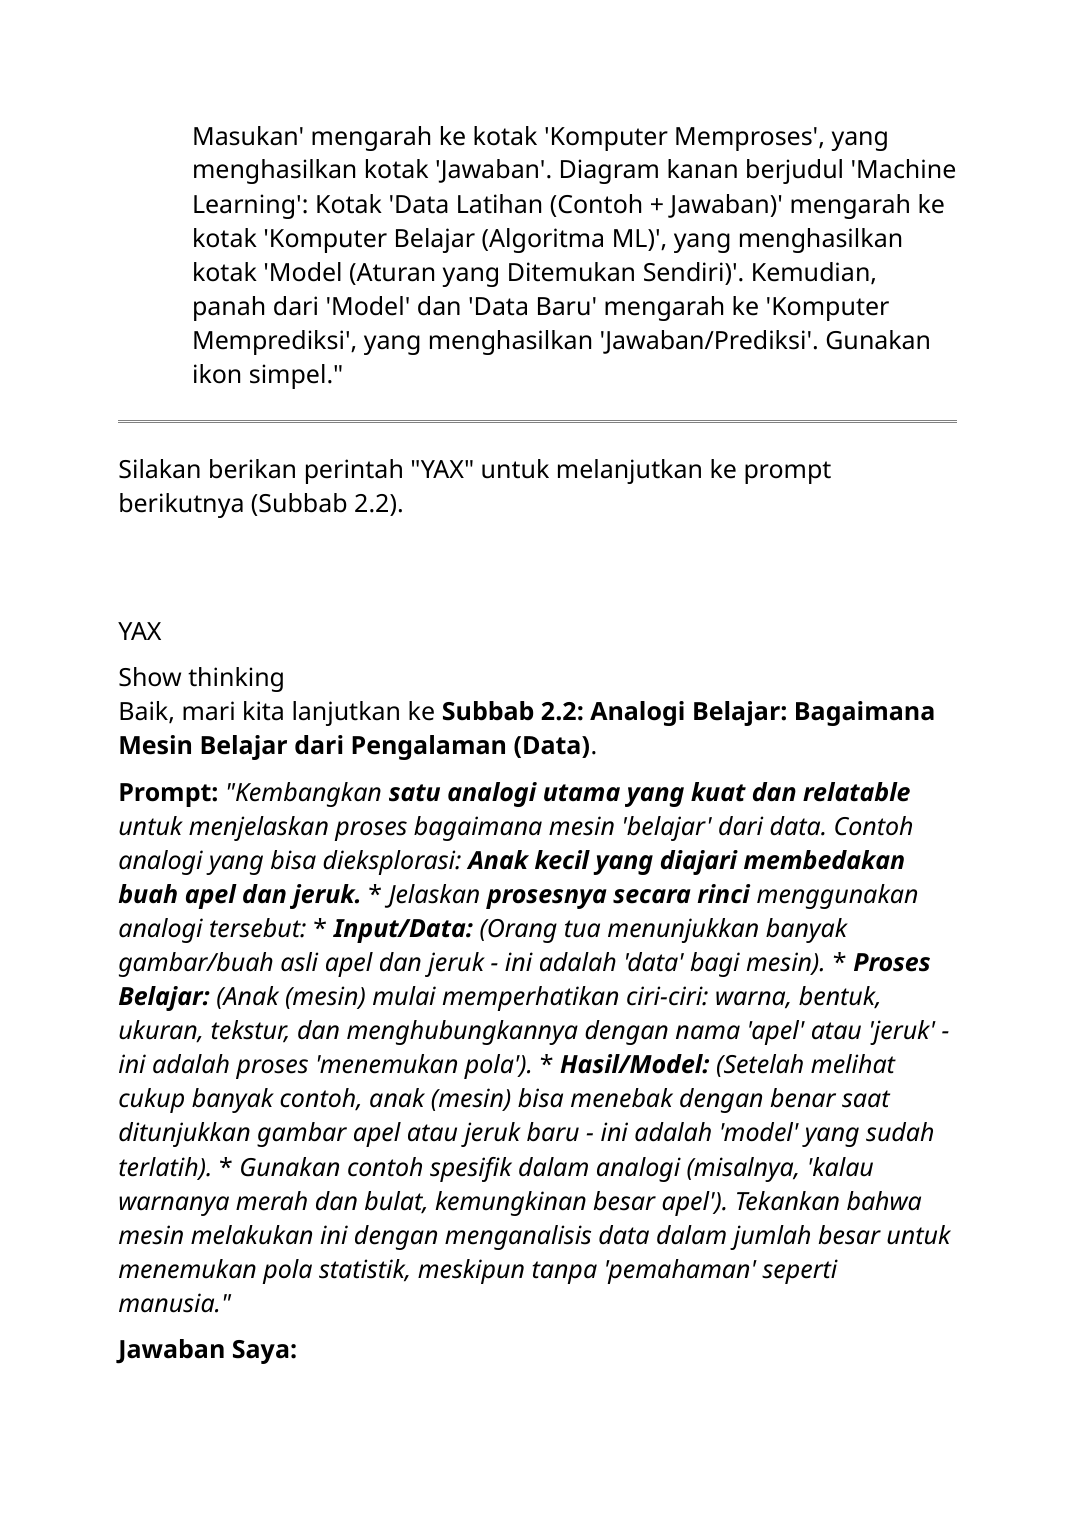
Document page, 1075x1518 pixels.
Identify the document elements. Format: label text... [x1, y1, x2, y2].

text Show thinking [118, 660, 957, 694]
text Silakan berikan perintah "YAX" untuk melanjutkan ke prompt berikutnya (Subbab 2.2). [118, 452, 957, 520]
text Baik, mari kita lanjutkan ke Subbab 2.2: Analogi Belajar: Bagaimana Mesin Belajar dari Pengalaman (Data). [118, 694, 957, 762]
text YAX [118, 613, 957, 647]
list Masukan' mengarah ke kotak 'Komputer Memproses', yang menghasilkan kotak 'Jawaban'. Diagram kanan berjudul 'Machine Learning': Kotak 'Data Latihan (Contoh + Jawaban)' mengarah ke kotak 'Komputer Belajar (Algoritma ML)', yang menghasilkan kotak 'Model (Aturan yang Ditemukan Sendiri)'. Kemudian, panah dari 'Model' dan 'Data Baru' mengarah ke 'Komputer Memprediksi', yang menghasilkan 'Jawaban/Prediksi'. Gunakan ikon simpel." [162, 118, 957, 391]
text Prompt: "Kembangkan satu analogi utama yang kuat dan relatable untuk menjelaskan proses bagaimana mesin 'belajar' dari data. Contoh analogi yang bisa dieksplorasi: Anak kecil yang diajari membedakan buah apel dan jeruk. * Jelaskan prosesnya secara rinci menggunakan analogi tersebut: * Input/Data: (Orang tua menunjukkan banyak gambar/buah asli apel dan jeruk - ini adalah 'data' bagi mesin). * Proses Belajar: (Anak (mesin) mulai memperhatikan ciri-ciri: warna, bentuk, ukuran, tekstur, dan menghubungkannya dengan nama 'apel' atau 'jeruk' - ini adalah proses 'menemukan pola'). * Hasil/Model: (Setelah melihat cukup banyak contoh, anak (mesin) bisa menebak dengan benar saat ditunjukkan gambar apel atau jeruk baru - ini adalah 'model' yang sudah terlatih). * Gunakan contoh spesifik dalam analogi (misalnya, 'kalau warnanya merah dan bulat, kemungkinan besar apel'). Tekankan bahwa mesin melakukan ini dengan menganalisis data dalam jumlah besar untuk menemukan pola statistik, meskipun tanpa 'pemahaman' seperti manusia." [118, 774, 957, 1319]
text Jawaban Saya: [118, 1332, 957, 1366]
